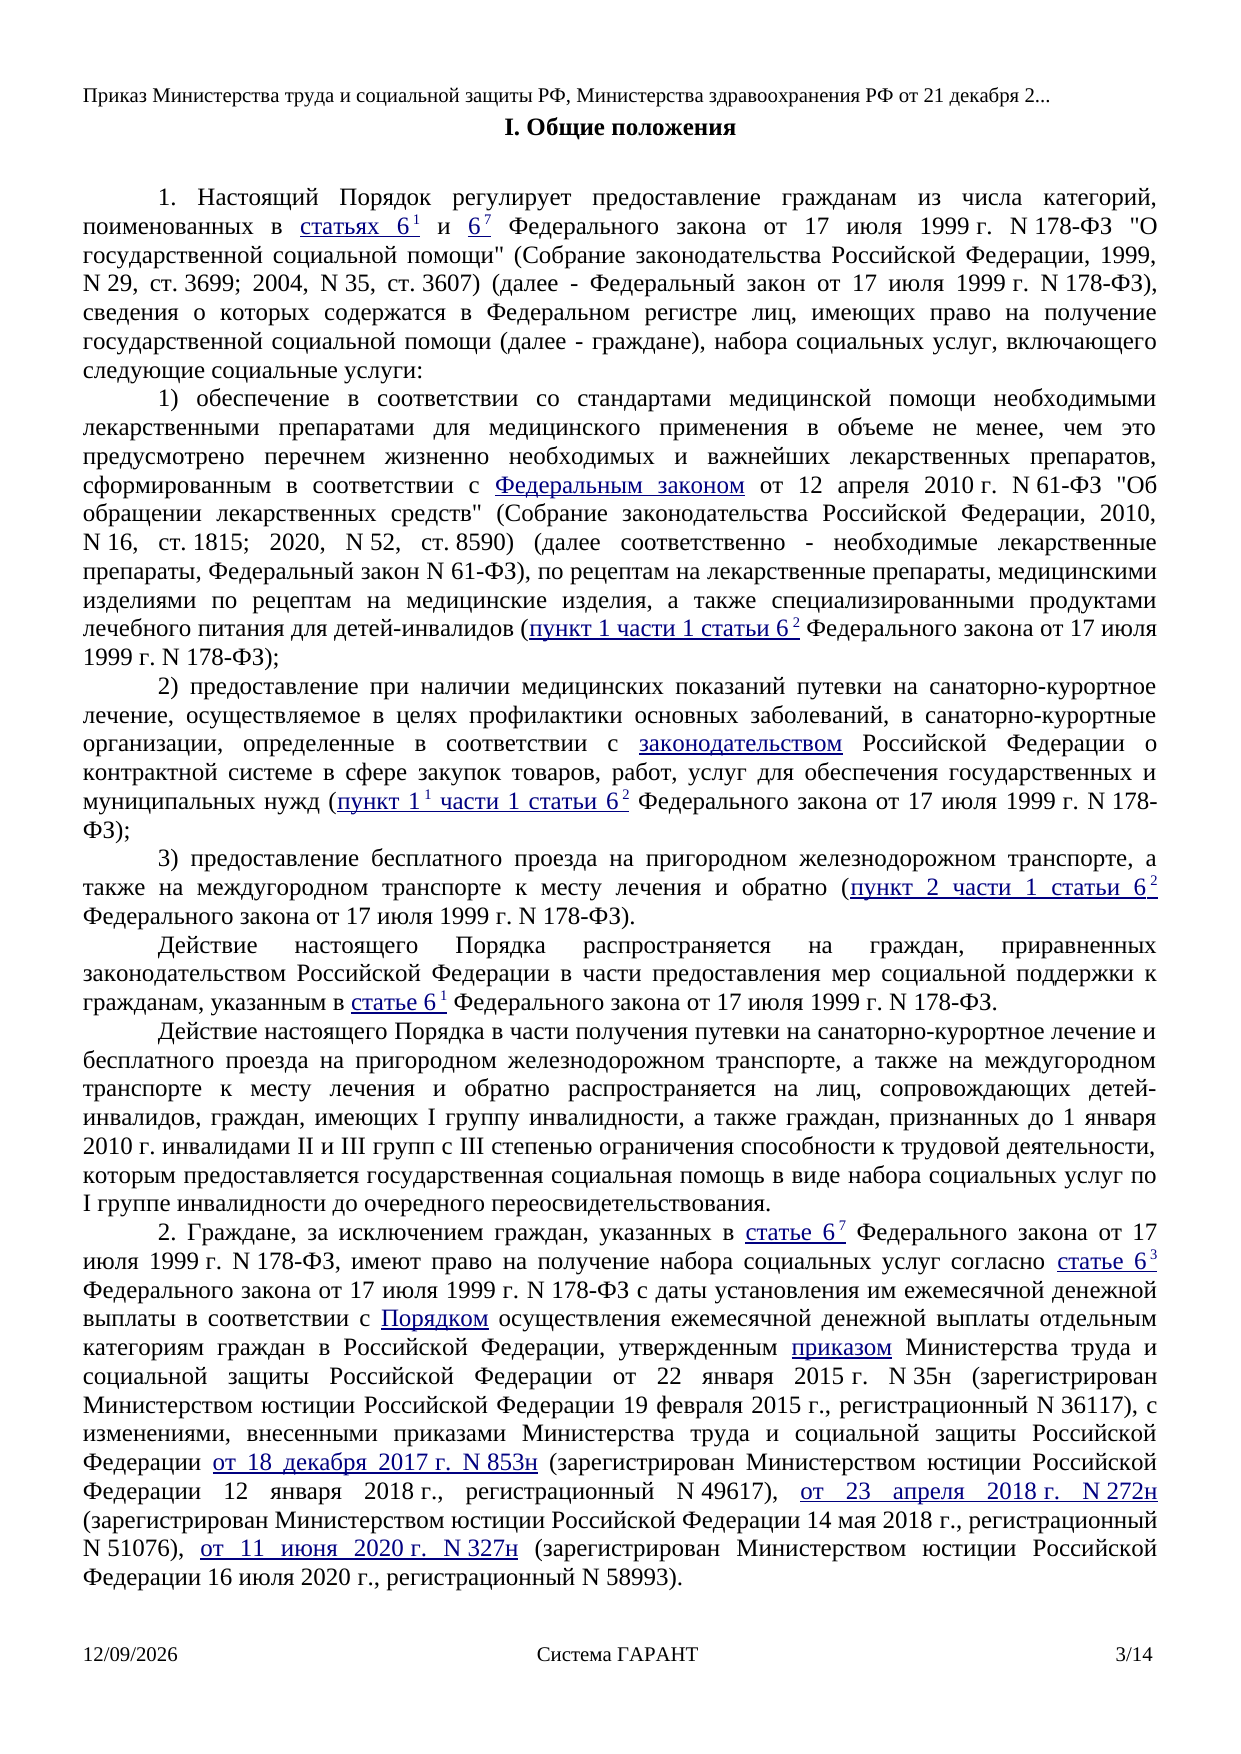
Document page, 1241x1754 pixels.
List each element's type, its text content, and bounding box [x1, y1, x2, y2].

text Действие настоящего Порядка в части получения путевки на санаторно-курортное лечение и бесплатного проезда на пригородном железнодорожном транспорте, а также на междугородном транспорте к месту лечения и обратно распространяется на лиц, сопровождающих детей-инвалидов, граждан, имеющих I группу инвалидности, а также граждан, признанных до 1 января 2010 г. инвалидами II и III групп с III степенью ограничения способности к трудовой деятельности, которым предоставляется государственная социальная помощь в виде набора социальных услуг по I группе инвалидности до очередного переосвидетельствования. [83, 1016, 1157, 1217]
text 1. Настоящий Порядок регулирует предоставление гражданам из числа категорий, поименованных в статьях 6 1 и 6 7 Федерального закона от 17 июля 1999 г. N 178-ФЗ "О государственной социальной помощи" (Собрание законодательства Российской Федерации, 1999, N 29, ст. 3699; 2004, N 35, ст. 3607) (далее - Федеральный закон от 17 июля 1999 г. N 178-ФЗ), сведения о которых содержатся в Федеральном регистре лиц, имеющих право на получение государственной социальной помощи (далее - граждане), набора социальных услуг, включающего следующие социальные услуги: [83, 182, 1157, 383]
subtitle I. Общие положения [83, 112, 1157, 141]
text 2) предоставление при наличии медицинских показаний путевки на санаторно-курортное лечение, осуществляемое в целях профилактики основных заболеваний, в санаторно-курортные организации, определенные в соответствии с законодательством Российской Федерации о контрактной системе в сфере закупок товаров, работ, услуг для обеспечения государственных и муниципальных нужд (пункт 1 1 части 1 статьи 6 2 Федерального закона от 17 июля 1999 г. N 178-ФЗ); [83, 671, 1157, 843]
text 3) предоставление бесплатного проезда на пригородном железнодорожном транспорте, а также на междугородном транспорте к месту лечения и обратно (пункт 2 части 1 статьи 6 2 Федерального закона от 17 июля 1999 г. N 178-ФЗ). [83, 843, 1157, 930]
text Действие настоящего Порядка распространяется на граждан, приравненных законодательством Российской Федерации в части предоставления мер социальной поддержки к гражданам, указанным в статье 6 1 Федерального закона от 17 июля 1999 г. N 178-ФЗ. [83, 930, 1157, 1016]
text 2. Граждане, за исключением граждан, указанных в статье 6 7 Федерального закона от 17 июля 1999 г. N 178-ФЗ, имеют право на получение набора социальных услуг согласно статье 6 3 Федерального закона от 17 июля 1999 г. N 178-ФЗ с даты установления им ежемесячной денежной выплаты в соответствии с Порядком осуществления ежемесячной денежной выплаты отдельным категориям граждан в Российской Федерации, утвержденным приказом Министерства труда и социальной защиты Российской Федерации от 22 января 2015 г. N 35н (зарегистрирован Министерством юстиции Российской Федерации 19 февраля 2015 г., регистрационный N 36117), с изменениями, внесенными приказами Министерства труда и социальной защиты Российской Федерации от 18 декабря 2017 г. N 853н (зарегистрирован Министерством юстиции Российской Федерации 12 января 2018 г., регистрационный N 49617), от 23 апреля 2018 г. N 272н (зарегистрирован Министерством юстиции Российской Федерации 14 мая 2018 г., регистрационный N 51076), от 11 июня 2020 г. N 327н (зарегистрирован Министерством юстиции Российской Федерации 16 июля 2020 г., регистрационный N 58993). [83, 1217, 1157, 1591]
text 1) обеспечение в соответствии со стандартами медицинской помощи необходимыми лекарственными препаратами для медицинского применения в объеме не менее, чем это предусмотрено перечнем жизненно необходимых и важнейших лекарственных препаратов, сформированным в соответствии с Федеральным законом от 12 апреля 2010 г. N 61-ФЗ "Об обращении лекарственных средств" (Собрание законодательства Российской Федерации, 2010, N 16, ст. 1815; 2020, N 52, ст. 8590) (далее соответственно - необходимые лекарственные препараты, Федеральный закон N 61-ФЗ), по рецептам на лекарственные препараты, медицинскими изделиями по рецептам на медицинские изделия, а также специализированными продуктами лечебного питания для детей-инвалидов (пункт 1 части 1 статьи 6 2 Федерального закона от 17 июля 1999 г. N 178-ФЗ); [83, 383, 1157, 671]
